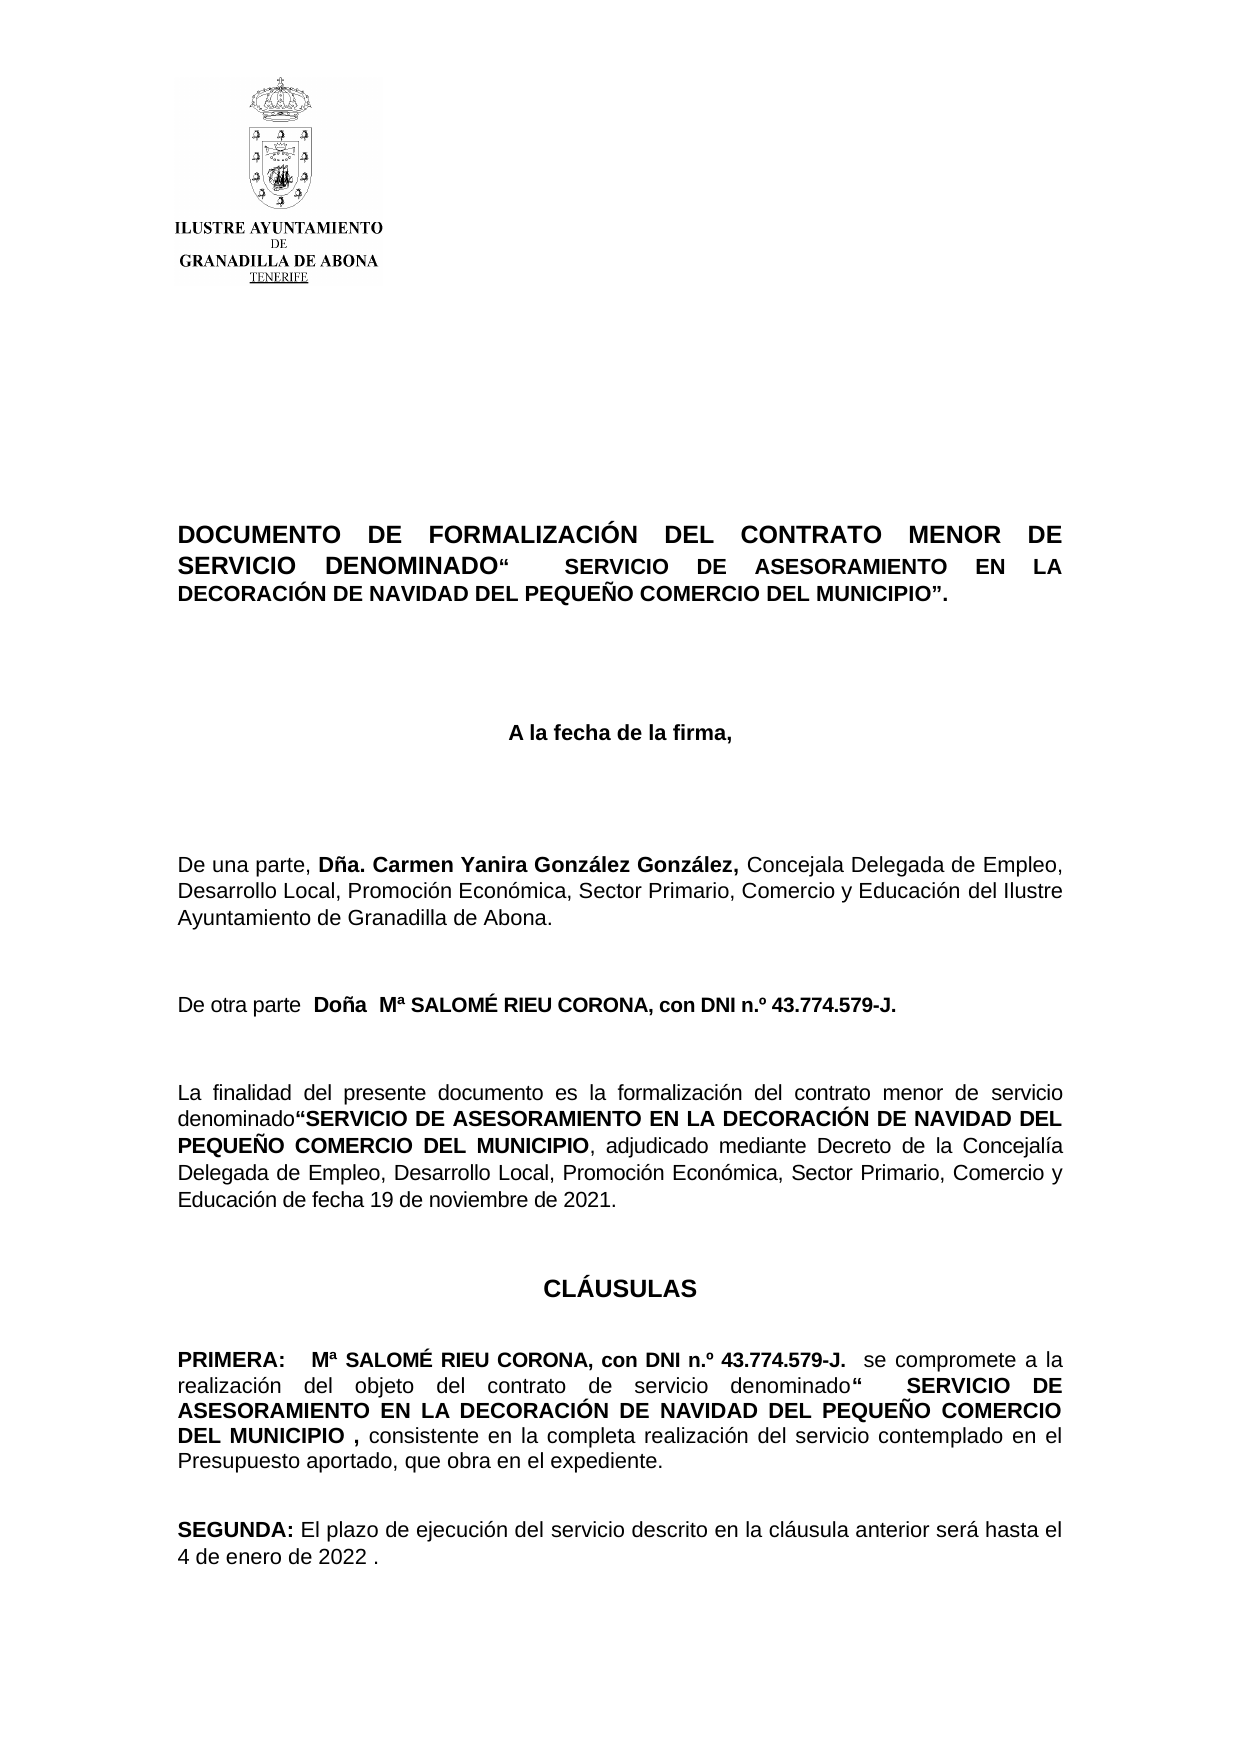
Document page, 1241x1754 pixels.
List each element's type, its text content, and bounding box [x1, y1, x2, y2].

text De una parte, Dña. Carmen Yanira González González, Concejala Delegada de Empleo, Desarrollo Local, Promoción Económica, Sector Primario, Comercio y Educación del Ilustre Ayuntamiento de Granadilla de Abona. [177, 851, 1063, 930]
text La finalidad del presente documento es la formalización del contrato menor de servicio denominado“SERVICIO DE ASESORAMIENTO EN LA DECORACIÓN DE NAVIDAD DEL PEQUEÑO COMERCIO DEL MUNICIPIO, adjudicado mediante Decreto de la Concejalía Delegada de Empleo, Desarrollo Local, Promoción Económica, Sector Primario, Comercio y Educación de fecha 19 de noviembre de 2021. [177, 1079, 1063, 1212]
text SEGUNDA: El plazo de ejecución del servicio descrito en la cláusula anterior será hasta el 4 de enero de 2022 . [177, 1517, 1063, 1569]
text DOCUMENTO DE FORMALIZACIÓN DEL CONTRATO MENOR DE SERVICIO DENOMINADO“ SERVICIO DE ASESORAMIENTO EN LA DECORACIÓN DE NAVIDAD DEL PEQUEÑO COMERCIO DEL MUNICIPIO”. [177, 520, 1063, 606]
list CLÁUSULAS [177, 1274, 1063, 1303]
text A la fecha de la firma, [177, 719, 1063, 745]
text PRIMERA: Mª SALOMÉ RIEU CORONA, con DNI n.º 43.774.579-J. se compromete a la realización del objeto del contrato de servicio denominado“ SERVICIO DE ASESORAMIENTO EN LA DECORACIÓN DE NAVIDAD DEL PEQUEÑO COMERCIO DEL MUNICIPIO , consistente en la completa realización del servicio contemplado en el Presupuesto aportado, que obra en el expediente. [177, 1346, 1063, 1473]
text De otra parte Doña Mª SALOMÉ RIEU CORONA, con DNI n.º 43.774.579-J. [177, 992, 1063, 1017]
